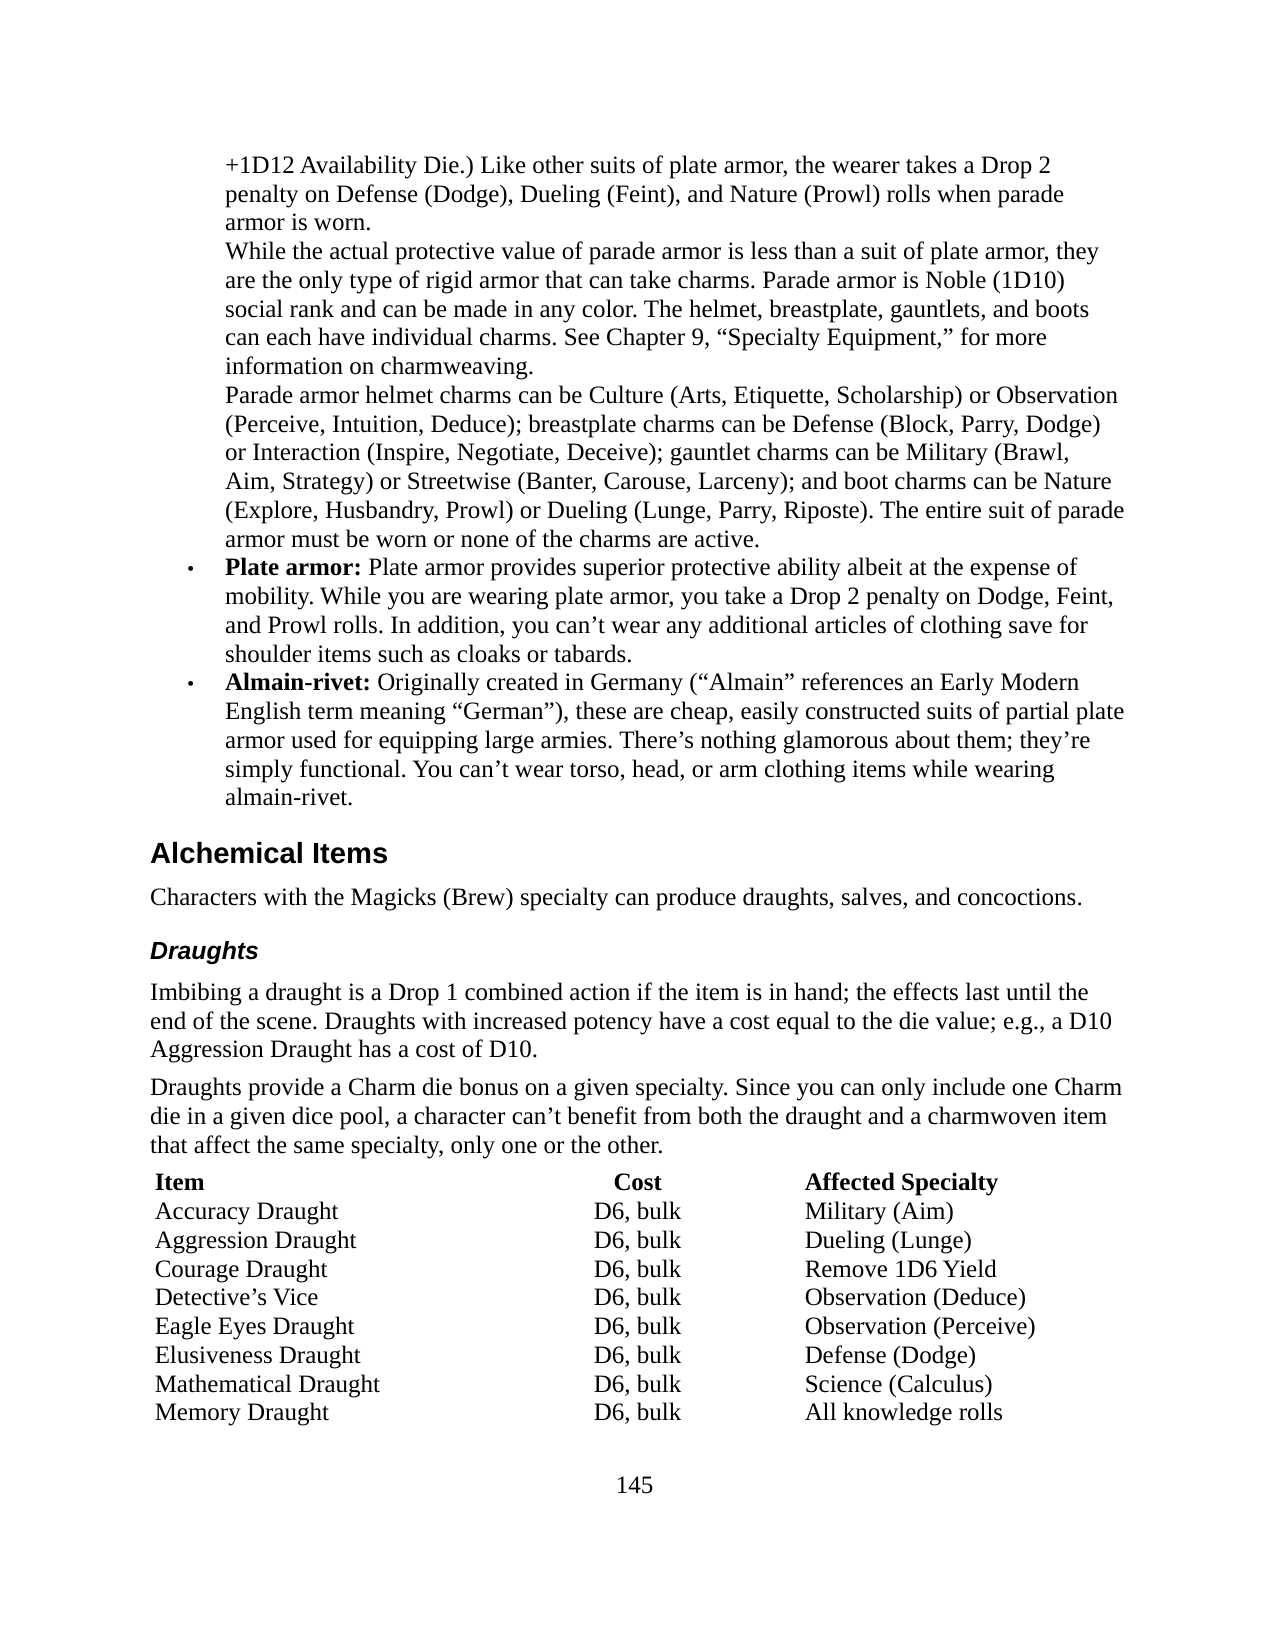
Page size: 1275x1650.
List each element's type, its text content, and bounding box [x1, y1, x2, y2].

table_cell Dueling (Lunge) [800, 1225, 1125, 1254]
subtitle Draughts [150, 936, 1125, 964]
table_header Affected Specialty [800, 1168, 1125, 1196]
list While the actual protective value of parade armor is less than a suit of plate armor, they are the only type of rigid armor that can take charms. Parade armor is Noble (1D10) social rank and can be made in any color. The helmet, breastplate, gauntlets, and boots can each have individual charms. See Chapter 9, “Specialty Equipment,” for more information on charmweaving. [187, 236, 1125, 380]
table_cell Science (Calculus) [800, 1369, 1125, 1397]
table_header Item [150, 1168, 475, 1196]
table_cell D6, bulk [475, 1398, 800, 1426]
table_cell All knowledge rolls [800, 1398, 1125, 1426]
text Imbibing a draught is a Drop 1 combined action if the item is in hand; the effects last until the end of the scene. Draughts with increased potency have a cost equal to the die value; e.g., a D10 Aggression Draught has a cost of D10. [150, 977, 1125, 1063]
table_cell D6, bulk [475, 1311, 800, 1340]
table_cell Observation (Deduce) [800, 1283, 1125, 1311]
list Plate armor: Plate armor provides superior protective ability albeit at the expense of mobility. While you are wearing plate armor, you take a Drop 2 penalty on Dodge, Feint, and Prowl rolls. In addition, you can’t wear any additional articles of clothing save for shoulder items such as cloaks or tabards. [187, 552, 1125, 667]
table_cell Memory Draught [150, 1398, 475, 1426]
text Draughts provide a Charm die bonus on a given specialty. Since you can only include one Charm die in a given dice pool, a character can’t benefit from both the draught and a charmwoven item that affect the same specialty, only one or the other. [150, 1072, 1125, 1158]
table_header Cost [475, 1168, 800, 1196]
table_cell Accuracy Draught [150, 1196, 475, 1225]
table_cell Elusiveness Draught [150, 1340, 475, 1369]
table_cell D6, bulk [475, 1340, 800, 1369]
table_cell Detective’s Vice [150, 1283, 475, 1311]
table_cell D6, bulk [475, 1225, 800, 1254]
table_cell Eagle Eyes Draught [150, 1311, 475, 1340]
table_cell D6, bulk [475, 1254, 800, 1282]
table_cell Courage Draught [150, 1254, 475, 1282]
table_cell Defense (Dodge) [800, 1340, 1125, 1369]
text Characters with the Magicks (Brew) specialty can produce draughts, salves, and concoctions. [150, 882, 1125, 911]
table_cell D6, bulk [475, 1196, 800, 1225]
table_cell Observation (Perceive) [800, 1311, 1125, 1340]
table_cell Military (Aim) [800, 1196, 1125, 1225]
list Almain-rivet: Originally created in Germany (“Almain” references an Early Modern English term meaning “German”), these are cheap, easily constructed suits of partial plate armor used for equipping large armies. There’s nothing glamorous about them; they’re simply functional. You can’t wear torso, head, or arm clothing items while wearing almain-rivet. [187, 667, 1125, 811]
table_cell D6, bulk [475, 1369, 800, 1397]
table_cell Remove 1D6 Yield [800, 1254, 1125, 1282]
table_cell D6, bulk [475, 1283, 800, 1311]
table_cell Aggression Draught [150, 1225, 475, 1254]
subtitle Alchemical Items [150, 836, 1125, 870]
table_cell Mathematical Draught [150, 1369, 475, 1397]
list +1D12 Availability Die.) Like other suits of plate armor, the wearer takes a Drop 2 penalty on Defense (Dodge), Dueling (Feint), and Nature (Prowl) rolls when parade armor is worn. [187, 150, 1125, 236]
list Parade armor helmet charms can be Culture (Arts, Etiquette, Scholarship) or Observation (Perceive, Intuition, Deduce); breastplate charms can be Defense (Block, Parry, Dodge) or Interaction (Inspire, Negotiate, Deceive); gauntlet charms can be Military (Brawl, Aim, Strategy) or Streetwise (Banter, Carouse, Larceny); and boot charms can be Nature (Explore, Husbandry, Prowl) or Dueling (Lunge, Parry, Riposte). The entire suit of parade armor must be worn or none of the charms are active. [187, 380, 1125, 552]
